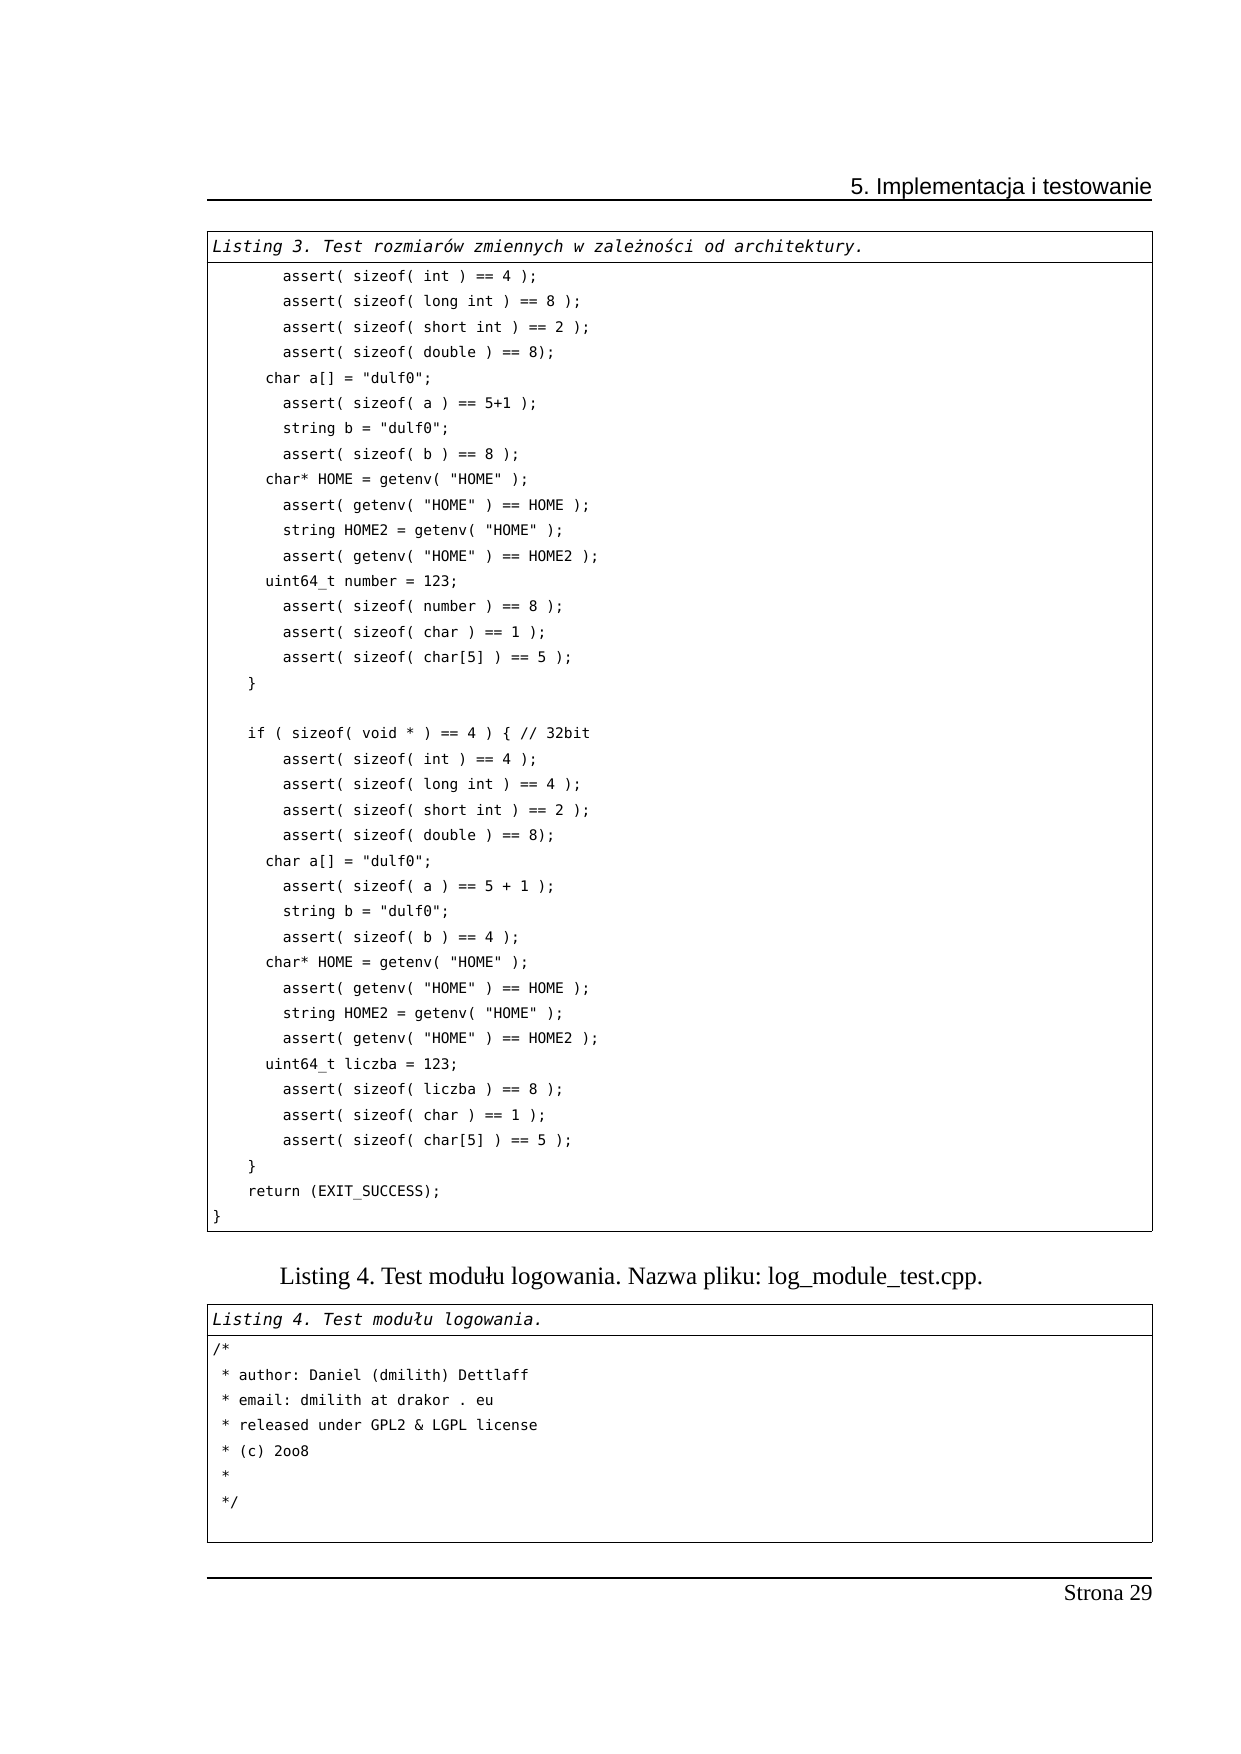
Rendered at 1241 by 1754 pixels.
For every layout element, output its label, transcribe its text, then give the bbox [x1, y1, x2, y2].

table_header Listing 3. Test rozmiarów zmiennych w zależności od architektury. [208, 232, 1152, 262]
text Listing 4. Test modułu logowania. Nazwa pliku: log_module_test.cpp. [207, 1261, 1152, 1290]
table_cell assert( sizeof( int ) == 4 ); assert( sizeof( long int ) == 8 ); assert( sizeof( short int ) == 2 ); assert( sizeof( double ) == 8); char a[] = "dulf0"; assert( sizeof( a ) == 5+1 ); string b = "dulf0"; assert( sizeof( b ) == 8 ); char* HOME = getenv( "HOME" ); assert( getenv( "HOME" ) == HOME ); string HOME2 = getenv( "HOME" ); assert( getenv( "HOME" ) == HOME2 ); uint64_t number = 123; assert( sizeof( number ) == 8 ); assert( sizeof( char ) == 1 ); assert( sizeof( char[5] ) == 5 ); } if ( sizeof( void * ) == 4 ) { // 32bit assert( sizeof( int ) == 4 ); assert( sizeof( long int ) == 4 ); assert( sizeof( short int ) == 2 ); assert( sizeof( double ) == 8); char a[] = "dulf0"; assert( sizeof( a ) == 5 + 1 ); string b = "dulf0"; assert( sizeof( b ) == 4 ); char* HOME = getenv( "HOME" ); assert( getenv( "HOME" ) == HOME ); string HOME2 = getenv( "HOME" ); assert( getenv( "HOME" ) == HOME2 ); uint64_t liczba = 123; assert( sizeof( liczba ) == 8 ); assert( sizeof( char ) == 1 ); assert( sizeof( char[5] ) == 5 ); } return (EXIT_SUCCESS); } [208, 263, 1152, 1231]
table_header Listing 4. Test modułu logowania. [208, 1305, 1152, 1335]
table_cell /* * author: Daniel (dmilith) Dettlaff * email: dmilith at drakor . eu * released under GPL2 & LGPL license * (c) 2oo8 * */ [208, 1336, 1152, 1542]
